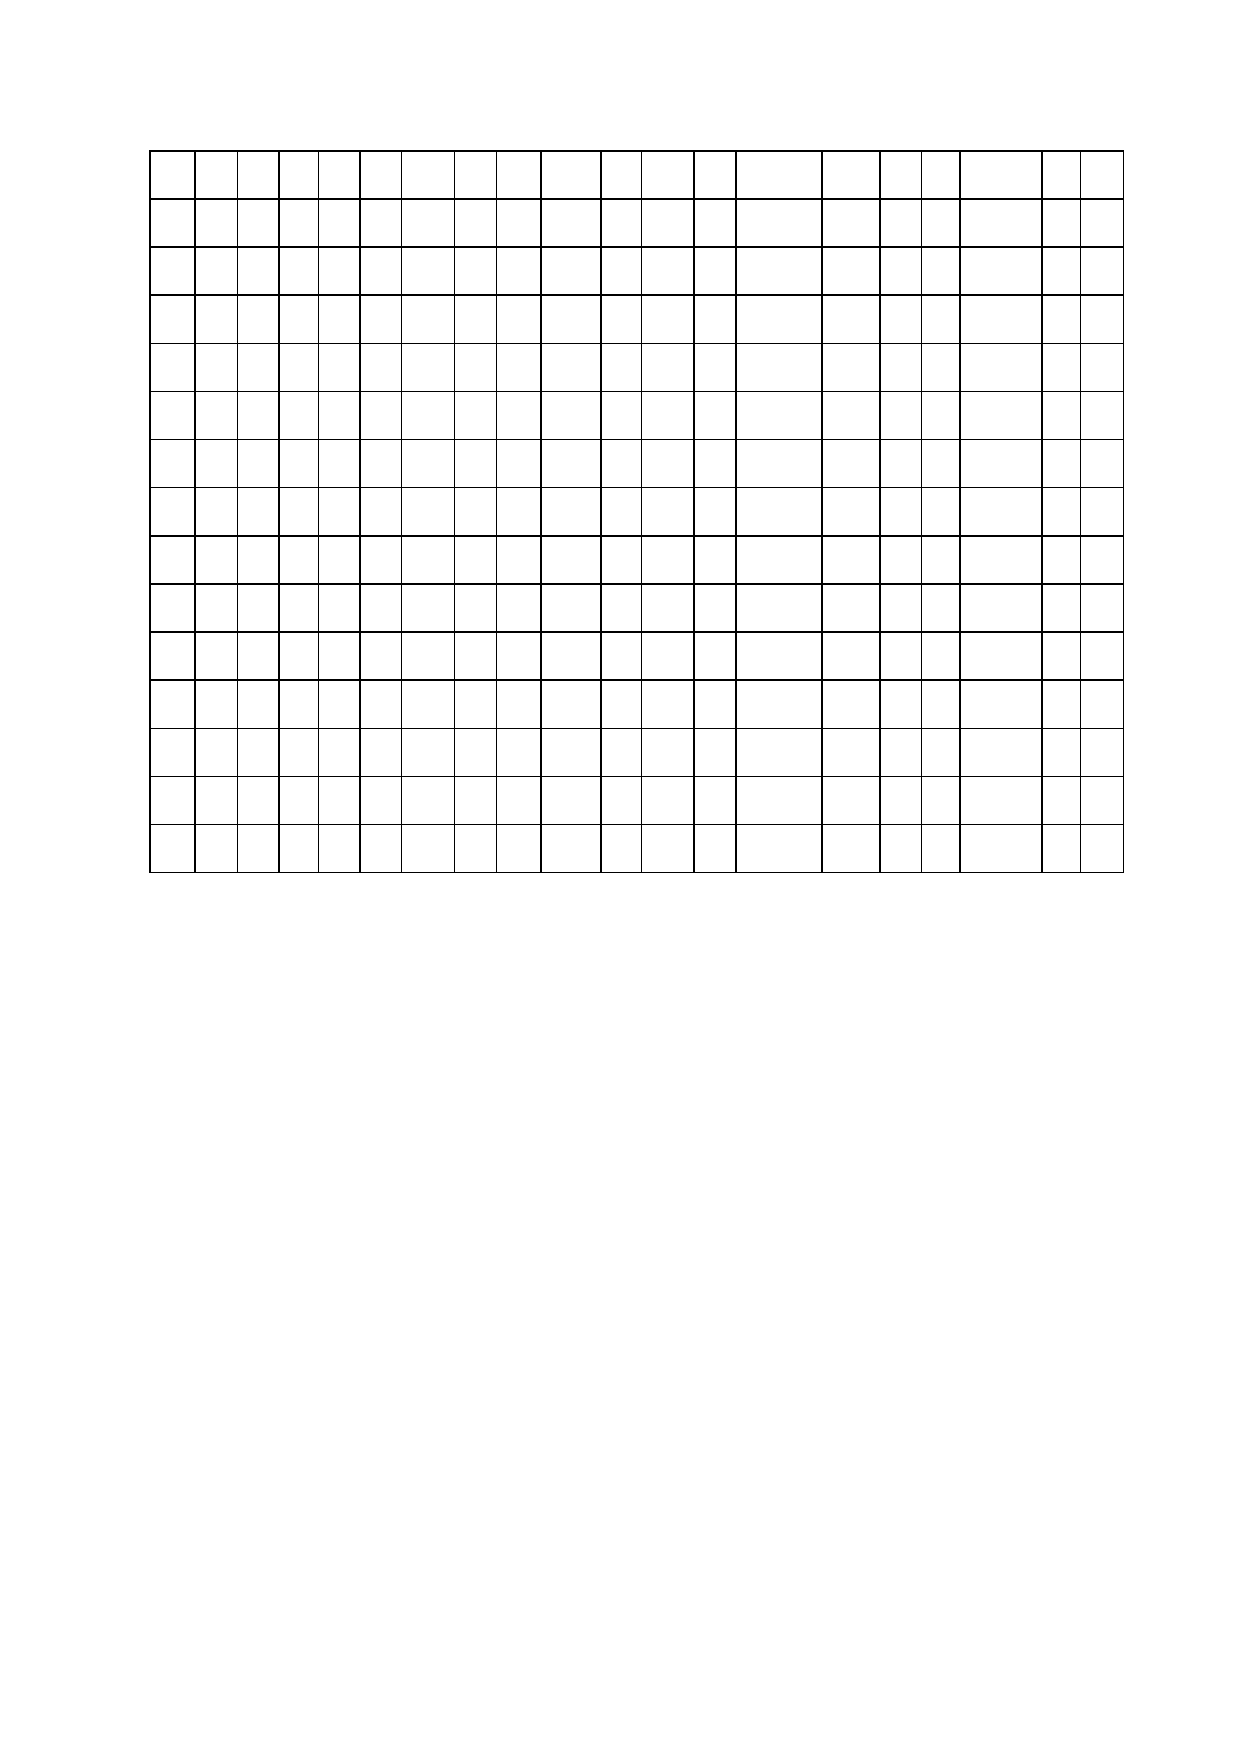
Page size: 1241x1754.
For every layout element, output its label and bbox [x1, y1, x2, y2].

table_cell [280, 200, 318, 246]
table_cell [196, 392, 237, 439]
table_cell [961, 296, 1041, 342]
table_cell [881, 777, 921, 824]
table_cell [1043, 681, 1080, 727]
table_cell [361, 777, 401, 824]
table_cell [602, 777, 641, 824]
table_cell [238, 585, 278, 631]
table_cell [196, 633, 237, 679]
table_cell [361, 488, 401, 535]
table_cell [319, 296, 359, 342]
table_cell [961, 585, 1041, 631]
table_cell [922, 777, 959, 824]
table_cell [642, 585, 693, 631]
table_cell [602, 825, 641, 872]
table_cell [1043, 248, 1080, 294]
table_cell [361, 537, 401, 583]
table_cell [196, 488, 237, 535]
table_cell [1081, 392, 1123, 439]
table_cell [402, 296, 454, 342]
table_cell [542, 440, 600, 487]
table_cell [497, 537, 540, 583]
table_cell [961, 440, 1041, 487]
table_cell [196, 152, 237, 198]
table_cell [1081, 344, 1123, 391]
table_cell [361, 248, 401, 294]
table_cell [961, 633, 1041, 679]
table_cell [642, 729, 693, 776]
table_cell [402, 825, 454, 872]
table_cell [1043, 537, 1080, 583]
table_cell [361, 825, 401, 872]
table_cell [961, 344, 1041, 391]
table_cell [319, 681, 359, 727]
table_cell [402, 633, 454, 679]
table_cell [922, 681, 959, 727]
table_cell [497, 777, 540, 824]
table_cell [823, 488, 879, 535]
table_cell [196, 440, 237, 487]
table_cell [1043, 488, 1080, 535]
table_cell [280, 296, 318, 342]
table_cell [922, 392, 959, 439]
table_cell [1043, 825, 1080, 872]
table_cell [319, 488, 359, 535]
table_cell [238, 537, 278, 583]
table_cell [1043, 200, 1080, 246]
table_cell [455, 585, 496, 631]
table_cell [695, 681, 735, 727]
table_cell [238, 200, 278, 246]
table_cell [455, 825, 496, 872]
table_cell [361, 729, 401, 776]
table_cell [881, 585, 921, 631]
table_cell [361, 681, 401, 727]
table_cell [402, 152, 454, 198]
table_cell [823, 440, 879, 487]
table_cell [280, 777, 318, 824]
table_cell [455, 681, 496, 727]
table_cell [497, 344, 540, 391]
table_cell [542, 825, 600, 872]
table_cell [455, 729, 496, 776]
table_cell [881, 729, 921, 776]
table_cell [542, 344, 600, 391]
table_cell [922, 488, 959, 535]
table_cell [737, 488, 821, 535]
table_cell [737, 440, 821, 487]
table_cell [737, 681, 821, 727]
table_cell [922, 296, 959, 342]
table_cell [280, 585, 318, 631]
table_cell [455, 440, 496, 487]
table_cell [196, 585, 237, 631]
table_cell [602, 585, 641, 631]
table_cell [361, 296, 401, 342]
table_cell [823, 200, 879, 246]
table_cell [642, 248, 693, 294]
table_cell [602, 152, 641, 198]
table_cell [402, 537, 454, 583]
table_cell [961, 392, 1041, 439]
table_cell [497, 200, 540, 246]
table_cell [542, 488, 600, 535]
table_cell [196, 729, 237, 776]
table_cell [881, 440, 921, 487]
table_cell [642, 488, 693, 535]
table_cell [642, 344, 693, 391]
table_cell [1043, 344, 1080, 391]
table_cell [151, 488, 194, 535]
table_cell [823, 825, 879, 872]
table_cell [1043, 296, 1080, 342]
table_cell [695, 296, 735, 342]
table_cell [881, 392, 921, 439]
table_cell [280, 633, 318, 679]
table_cell [238, 248, 278, 294]
table_cell [361, 392, 401, 439]
table_cell [737, 296, 821, 342]
table_cell [602, 296, 641, 342]
table_cell [361, 585, 401, 631]
table_cell [196, 248, 237, 294]
table_cell [497, 392, 540, 439]
table_cell [497, 585, 540, 631]
table_cell [151, 248, 194, 294]
table_cell [497, 825, 540, 872]
table_cell [737, 392, 821, 439]
table_cell [602, 488, 641, 535]
table_cell [642, 537, 693, 583]
table_cell [695, 537, 735, 583]
table_cell [542, 729, 600, 776]
table_cell [642, 681, 693, 727]
table_cell [238, 825, 278, 872]
table_cell [961, 488, 1041, 535]
table_cell [319, 585, 359, 631]
table_cell [823, 777, 879, 824]
table_cell [497, 296, 540, 342]
table_cell [1081, 633, 1123, 679]
table_cell [1043, 585, 1080, 631]
table_cell [542, 152, 600, 198]
table_cell [961, 537, 1041, 583]
table_cell [455, 537, 496, 583]
table_cell [642, 825, 693, 872]
table_cell [922, 152, 959, 198]
table_cell [602, 537, 641, 583]
table_cell [361, 200, 401, 246]
table_cell [881, 296, 921, 342]
table_cell [455, 248, 496, 294]
table_cell [823, 537, 879, 583]
table_cell [695, 825, 735, 872]
table_cell [642, 633, 693, 679]
table_cell [1081, 296, 1123, 342]
table_cell [881, 488, 921, 535]
table_cell [1081, 777, 1123, 824]
table_cell [961, 152, 1041, 198]
table_cell [196, 681, 237, 727]
table_cell [151, 296, 194, 342]
table_cell [695, 152, 735, 198]
table_cell [196, 344, 237, 391]
table_cell [695, 440, 735, 487]
table_cell [319, 392, 359, 439]
table_cell [497, 248, 540, 294]
table_cell [881, 681, 921, 727]
table_cell [823, 633, 879, 679]
table_cell [402, 585, 454, 631]
table_cell [402, 440, 454, 487]
table_cell [455, 296, 496, 342]
table_cell [922, 200, 959, 246]
table_cell [151, 392, 194, 439]
table_cell [151, 537, 194, 583]
table_cell [238, 729, 278, 776]
table_cell [402, 344, 454, 391]
table_cell [737, 585, 821, 631]
table_cell [1043, 777, 1080, 824]
table_cell [402, 200, 454, 246]
table_cell [1081, 152, 1123, 198]
table_cell [1081, 729, 1123, 776]
table_cell [319, 729, 359, 776]
table_cell [238, 344, 278, 391]
table_cell [961, 825, 1041, 872]
table_cell [1081, 825, 1123, 872]
table_cell [823, 344, 879, 391]
table_cell [642, 777, 693, 824]
table_cell [823, 296, 879, 342]
table_cell [280, 825, 318, 872]
table_cell [823, 392, 879, 439]
table_cell [151, 729, 194, 776]
table_cell [402, 248, 454, 294]
table_cell [695, 344, 735, 391]
table_cell [823, 152, 879, 198]
table_cell [1043, 440, 1080, 487]
table_cell [196, 537, 237, 583]
table_cell [737, 200, 821, 246]
table_cell [402, 392, 454, 439]
table_cell [319, 440, 359, 487]
table_cell [922, 729, 959, 776]
table_cell [319, 825, 359, 872]
table_cell [881, 825, 921, 872]
table_cell [602, 344, 641, 391]
table_cell [455, 152, 496, 198]
table_cell [881, 537, 921, 583]
table_cell [455, 777, 496, 824]
table_cell [151, 681, 194, 727]
table_cell [642, 296, 693, 342]
table_cell [542, 296, 600, 342]
table_cell [319, 537, 359, 583]
table_cell [497, 729, 540, 776]
table_cell [497, 681, 540, 727]
table_cell [542, 248, 600, 294]
table_cell [602, 633, 641, 679]
table_cell [280, 681, 318, 727]
table_cell [602, 440, 641, 487]
table_cell [737, 152, 821, 198]
table_cell [280, 440, 318, 487]
table_cell [151, 152, 194, 198]
table_cell [642, 392, 693, 439]
table_cell [695, 729, 735, 776]
table_cell [280, 344, 318, 391]
table_cell [602, 681, 641, 727]
table_cell [1081, 681, 1123, 727]
table_cell [402, 488, 454, 535]
table_cell [280, 537, 318, 583]
table_cell [455, 200, 496, 246]
table_cell [1043, 392, 1080, 439]
table_cell [542, 633, 600, 679]
table_cell [922, 585, 959, 631]
table_cell [961, 729, 1041, 776]
table_cell [922, 248, 959, 294]
table_cell [151, 585, 194, 631]
table_cell [542, 537, 600, 583]
table_cell [497, 488, 540, 535]
table_cell [151, 633, 194, 679]
table_cell [319, 633, 359, 679]
table_cell [542, 585, 600, 631]
table_cell [737, 777, 821, 824]
table_cell [151, 777, 194, 824]
table_cell [961, 681, 1041, 727]
table_cell [455, 392, 496, 439]
table_cell [1081, 585, 1123, 631]
table_cell [361, 344, 401, 391]
table_cell [602, 729, 641, 776]
table_cell [238, 633, 278, 679]
table_cell [497, 440, 540, 487]
table_cell [922, 440, 959, 487]
table_cell [361, 152, 401, 198]
table_cell [238, 777, 278, 824]
table_cell [823, 681, 879, 727]
table_cell [737, 729, 821, 776]
table_cell [455, 344, 496, 391]
table_cell [497, 152, 540, 198]
table_cell [602, 248, 641, 294]
table_cell [542, 392, 600, 439]
table_cell [238, 440, 278, 487]
table_cell [881, 200, 921, 246]
table_cell [695, 585, 735, 631]
table_cell [737, 537, 821, 583]
table_cell [1081, 440, 1123, 487]
table_cell [455, 633, 496, 679]
table_cell [695, 248, 735, 294]
table_cell [455, 488, 496, 535]
table_cell [961, 777, 1041, 824]
table_cell [737, 344, 821, 391]
table_cell [922, 344, 959, 391]
table_cell [642, 152, 693, 198]
table_cell [280, 248, 318, 294]
table_cell [238, 296, 278, 342]
table_cell [1081, 537, 1123, 583]
table_cell [922, 825, 959, 872]
table_cell [361, 440, 401, 487]
table_cell [881, 344, 921, 391]
table_cell [695, 777, 735, 824]
table_cell [238, 681, 278, 727]
table_cell [280, 392, 318, 439]
table_cell [823, 729, 879, 776]
table_cell [196, 777, 237, 824]
table_cell [881, 152, 921, 198]
table_cell [1081, 248, 1123, 294]
table_cell [151, 825, 194, 872]
table_cell [737, 248, 821, 294]
table_cell [238, 152, 278, 198]
table_cell [280, 729, 318, 776]
table_cell [1081, 488, 1123, 535]
table_cell [319, 200, 359, 246]
table_cell [319, 248, 359, 294]
table_cell [1081, 200, 1123, 246]
table_cell [881, 633, 921, 679]
table_cell [961, 200, 1041, 246]
table_cell [602, 392, 641, 439]
table_cell [922, 633, 959, 679]
table_cell [402, 729, 454, 776]
table_cell [280, 152, 318, 198]
table_cell [196, 200, 237, 246]
table_cell [737, 825, 821, 872]
table_cell [542, 681, 600, 727]
table_cell [238, 392, 278, 439]
table_cell [695, 633, 735, 679]
table_cell [238, 488, 278, 535]
table_cell [737, 633, 821, 679]
table_cell [695, 488, 735, 535]
table_cell [602, 200, 641, 246]
table_cell [319, 777, 359, 824]
table_cell [280, 488, 318, 535]
table_cell [319, 344, 359, 391]
table_cell [196, 825, 237, 872]
table_cell [151, 200, 194, 246]
table_cell [402, 681, 454, 727]
table_cell [361, 633, 401, 679]
table_cell [542, 200, 600, 246]
table_cell [823, 248, 879, 294]
table_cell [497, 633, 540, 679]
table_cell [642, 440, 693, 487]
table_cell [1043, 729, 1080, 776]
table_cell [922, 537, 959, 583]
table_cell [961, 248, 1041, 294]
table_cell [1043, 152, 1080, 198]
table_cell [881, 248, 921, 294]
table_cell [695, 392, 735, 439]
table_cell [823, 585, 879, 631]
table_cell [542, 777, 600, 824]
table_cell [196, 296, 237, 342]
table_cell [1043, 633, 1080, 679]
table_cell [402, 777, 454, 824]
table_cell [151, 344, 194, 391]
table_cell [642, 200, 693, 246]
table_cell [695, 200, 735, 246]
table_cell [319, 152, 359, 198]
table_cell [151, 440, 194, 487]
